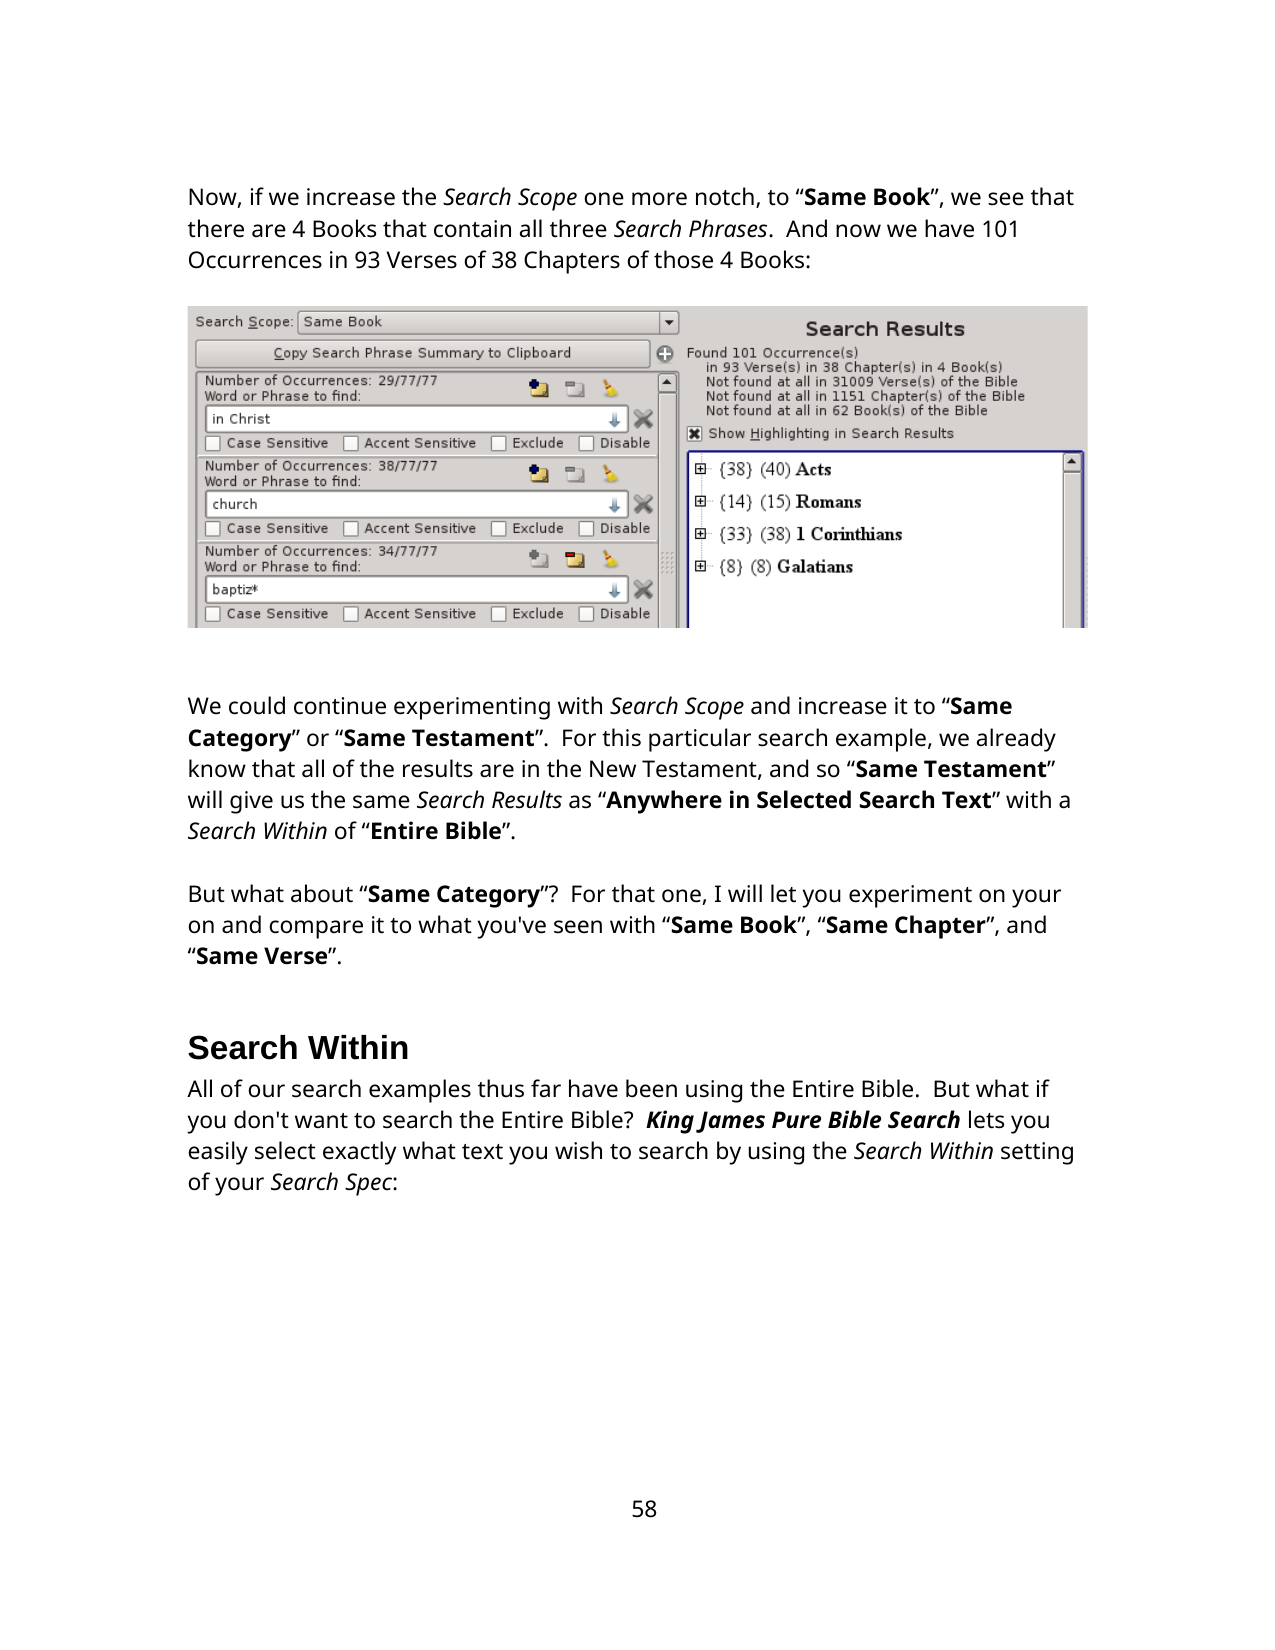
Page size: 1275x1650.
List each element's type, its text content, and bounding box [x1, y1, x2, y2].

text Now, if we increase the Search Scope one more notch, to “Same Book”, we see that there are 4 Books that contain all three Search Phrases. And now we have 101 Occurrences in 93 Verses of 38 Chapters of those 4 Books: [187, 181, 1087, 275]
subtitle Search Within [187, 1028, 1087, 1066]
text All of our search examples thus far have been using the Entire Bible. But what if you don't want to search the Entire Bible? King James Pure Bible Search lets you easily select exactly what text you wish to search by using the Search Within setting of your Search Spec: [187, 1072, 1087, 1197]
picture [187, 306, 1088, 628]
text But what about “Same Category”? For that one, I will let you experiment on your on and compare it to what you've seen with “Same Book”, “Same Chapter”, and “Same Verse”. [187, 878, 1087, 972]
text We could continue experimenting with Search Scope and increase it to “Same Category” or “Same Testament”. For this particular search example, we already know that all of the results are in the New Testament, and so “Same Testament” will give us the same Search Results as “Anywhere in Selected Search Text” with a Search Within of “Entire Bible”. [187, 690, 1087, 847]
